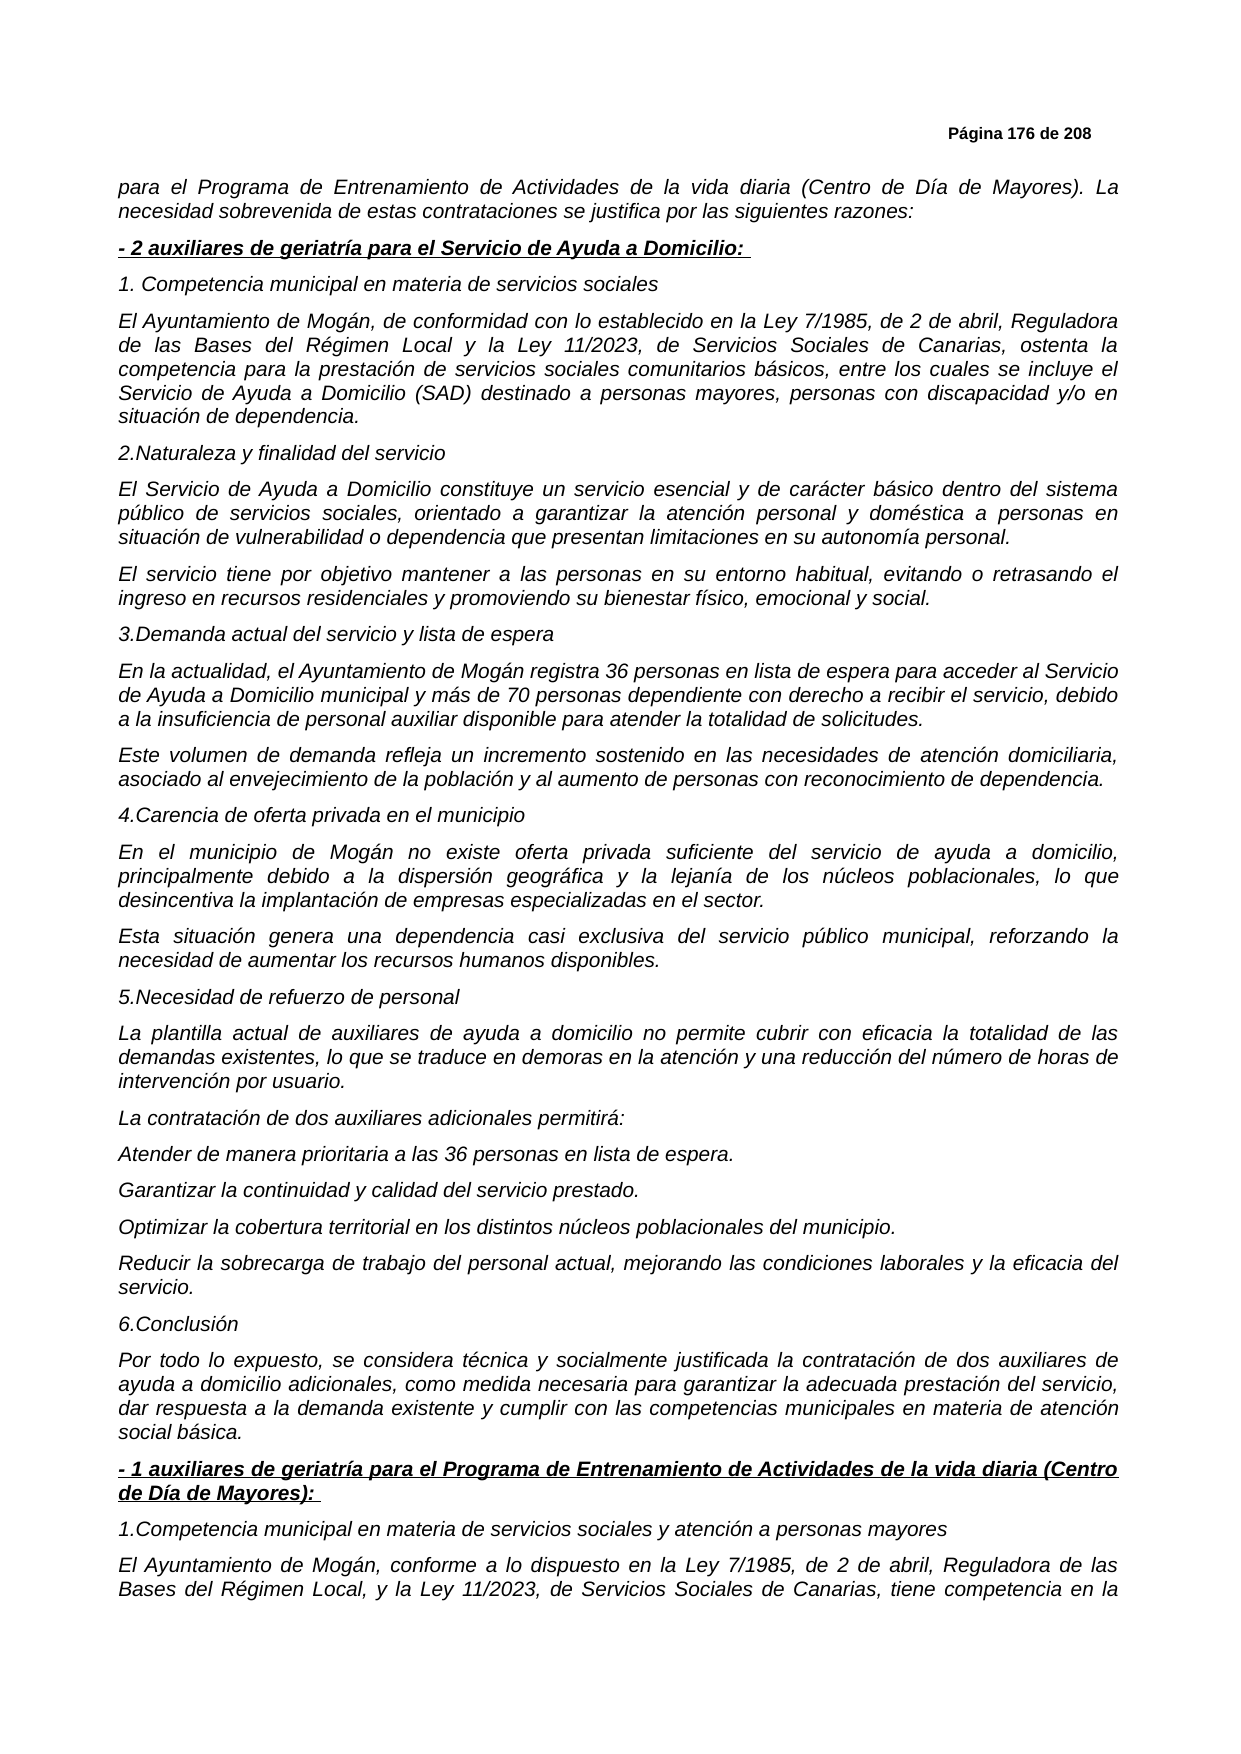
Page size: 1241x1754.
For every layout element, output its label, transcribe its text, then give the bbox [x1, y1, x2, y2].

text El Ayuntamiento de Mogán, conforme a lo dispuesto en la Ley 7/1985, de 2 de abril, Reguladora de las Bases del Régimen Local, y la Ley 11/2023, de Servicios Sociales de Canarias, tiene competencia en la [118, 1553, 1122, 1601]
text 1.Competencia municipal en materia de servicios sociales y atención a personas mayores [118, 1517, 1122, 1541]
text La plantilla actual de auxiliares de ayuda a domicilio no permite cubrir con eficacia la totalidad de las demandas existentes, lo que se traduce en demoras en la atención y una reducción del número de horas de intervención por usuario. [118, 1021, 1122, 1093]
text 5.Necesidad de refuerzo de personal [118, 984, 1122, 1008]
text En el municipio de Mogán no existe oferta privada suficiente del servicio de ayuda a domicilio, principalmente debido a la dispersión geográfica y la lejanía de los núcleos poblacionales, lo que desincentiva la implantación de empresas especializadas en el sector. [118, 840, 1122, 912]
text Esta situación genera una dependencia casi exclusiva del servicio público municipal, reforzando la necesidad de aumentar los recursos humanos disponibles. [118, 924, 1122, 972]
text 2.Naturaleza y finalidad del servicio [118, 441, 1122, 465]
text El servicio tiene por objetivo mantener a las personas en su entorno habitual, evitando o retrasando el ingreso en recursos residenciales y promoviendo su bienestar físico, emocional y social. [118, 562, 1122, 609]
text La contratación de dos auxiliares adicionales permitirá: [118, 1105, 1122, 1129]
text El Ayuntamiento de Mogán, de conformidad con lo establecido en la Ley 7/1985, de 2 de abril, Reguladora de las Bases del Régimen Local y la Ley 11/2023, de Servicios Sociales de Canarias, ostenta la competencia para la prestación de servicios sociales comunitarios básicos, entre los cuales se incluye el Servicio de Ayuda a Domicilio (SAD) destinado a personas mayores, personas con discapacidad y/o en situación de dependencia. [118, 308, 1122, 428]
text En la actualidad, el Ayuntamiento de Mogán registra 36 personas en lista de espera para acceder al Servicio de Ayuda a Domicilio municipal y más de 70 personas dependiente con derecho a recibir el servicio, debido a la insuficiencia de personal auxiliar disponible para atender la totalidad de solicitudes. [118, 658, 1122, 730]
text El Servicio de Ayuda a Domicilio constituye un servicio esencial y de carácter básico dentro del sistema público de servicios sociales, orientado a garantizar la atención personal y doméstica a personas en situación de vulnerabilidad o dependencia que presentan limitaciones en su autonomía personal. [118, 477, 1122, 549]
text Reducir la sobrecarga de trabajo del personal actual, mejorando las condiciones laborales y la eficacia del servicio. [118, 1251, 1122, 1299]
text para el Programa de Entrenamiento de Actividades de la vida diaria (Centro de Día de Mayores). La necesidad sobrevenida de estas contrataciones se justifica por las siguientes razones: [118, 175, 1122, 223]
text Garantizar la continuidad y calidad del servicio prestado. [118, 1178, 1122, 1202]
text - 2 auxiliares de geriatría para el Servicio de Ayuda a Domicilio: [118, 236, 1122, 259]
text Optimizar la cobertura territorial en los distintos núcleos poblacionales del municipio. [118, 1215, 1122, 1239]
text 6.Conclusión [118, 1312, 1122, 1336]
text Por todo lo expuesto, se considera técnica y socialmente justificada la contratación de dos auxiliares de ayuda a domicilio adicionales, como medida necesaria para garantizar la adecuada prestación del servicio, dar respuesta a la demanda existente y cumplir con las competencias municipales en materia de atención social básica. [118, 1348, 1122, 1444]
text 3.Demanda actual del servicio y lista de espera [118, 622, 1122, 646]
text Este volumen de demanda refleja un incremento sostenido en las necesidades de atención domiciliaria, asociado al envejecimiento de la población y al aumento de personas con reconocimiento de dependencia. [118, 743, 1122, 791]
text - 1 auxiliares de geriatría para el Programa de Entrenamiento de Actividades de la vida diaria (Centro de Día de Mayores): [118, 1456, 1122, 1504]
text 4.Carencia de oferta privada en el municipio [118, 803, 1122, 827]
text 1. Competencia municipal en materia de servicios sociales [118, 272, 1122, 296]
text Atender de manera prioritaria a las 36 personas en lista de espera. [118, 1142, 1122, 1166]
